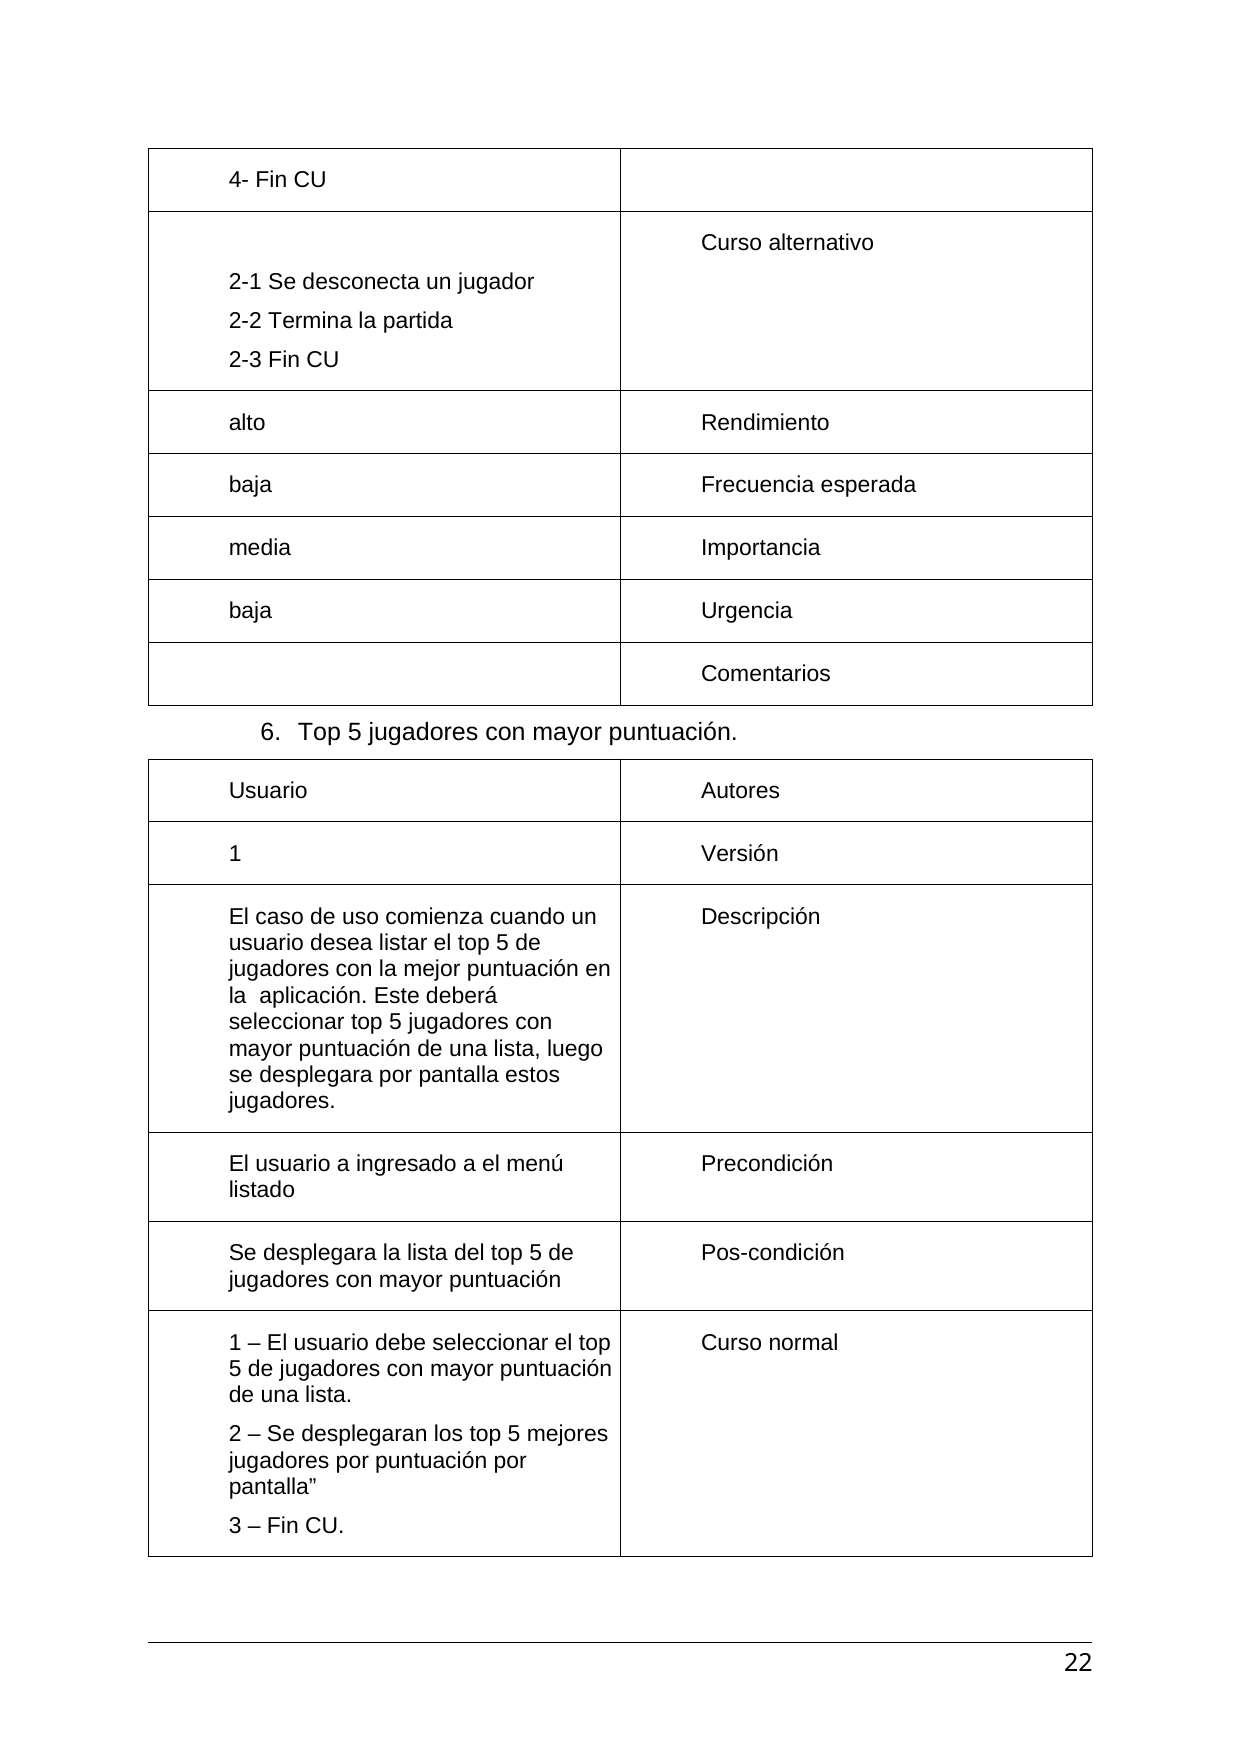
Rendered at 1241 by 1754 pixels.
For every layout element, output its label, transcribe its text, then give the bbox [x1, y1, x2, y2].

table_cell 2-1 Se desconecta un jugador 2-2 Termina la partida 2-3 Fin CU [149, 212, 620, 390]
table_cell media [149, 517, 620, 579]
table_cell Comentarios [621, 643, 1092, 705]
table_cell [621, 149, 1092, 211]
table_header Autores [621, 760, 1092, 821]
table_cell Frecuencia esperada [621, 454, 1092, 516]
table_cell Precondición [621, 1133, 1092, 1221]
list Top 5 jugadores con mayor puntuación. [260, 717, 1092, 746]
table_cell Rendimiento [621, 391, 1092, 453]
table_cell Pos-condición [621, 1222, 1092, 1310]
table_cell Importancia [621, 517, 1092, 579]
table_cell [149, 643, 620, 705]
table_cell baja [149, 454, 620, 516]
table_cell El caso de uso comienza cuando un usuario desea listar el top 5 de jugadores con la mejor puntuación en la aplicación. Este deberá seleccionar top 5 jugadores con mayor puntuación de una lista, luego se desplegara por pantalla estos jugadores. [149, 885, 620, 1132]
table_header Usuario [149, 760, 620, 821]
table_cell 1 [149, 822, 620, 884]
table_cell Urgencia [621, 580, 1092, 642]
table_cell Curso alternativo [621, 212, 1092, 390]
table_cell baja [149, 580, 620, 642]
table_cell El usuario a ingresado a el menú listado [149, 1133, 620, 1221]
table_cell Versión [621, 822, 1092, 884]
table_cell 1 – El usuario debe seleccionar el top 5 de jugadores con mayor puntuación de una lista. 2 – Se desplegaran los top 5 mejores jugadores por puntuación por pantalla” 3 – Fin CU. [149, 1311, 620, 1556]
table_cell 4- Fin CU [149, 149, 620, 211]
table_cell Se desplegara la lista del top 5 de jugadores con mayor puntuación [149, 1222, 620, 1310]
table_cell Curso normal [621, 1311, 1092, 1556]
table_cell Descripción [621, 885, 1092, 1132]
table_cell alto [149, 391, 620, 453]
